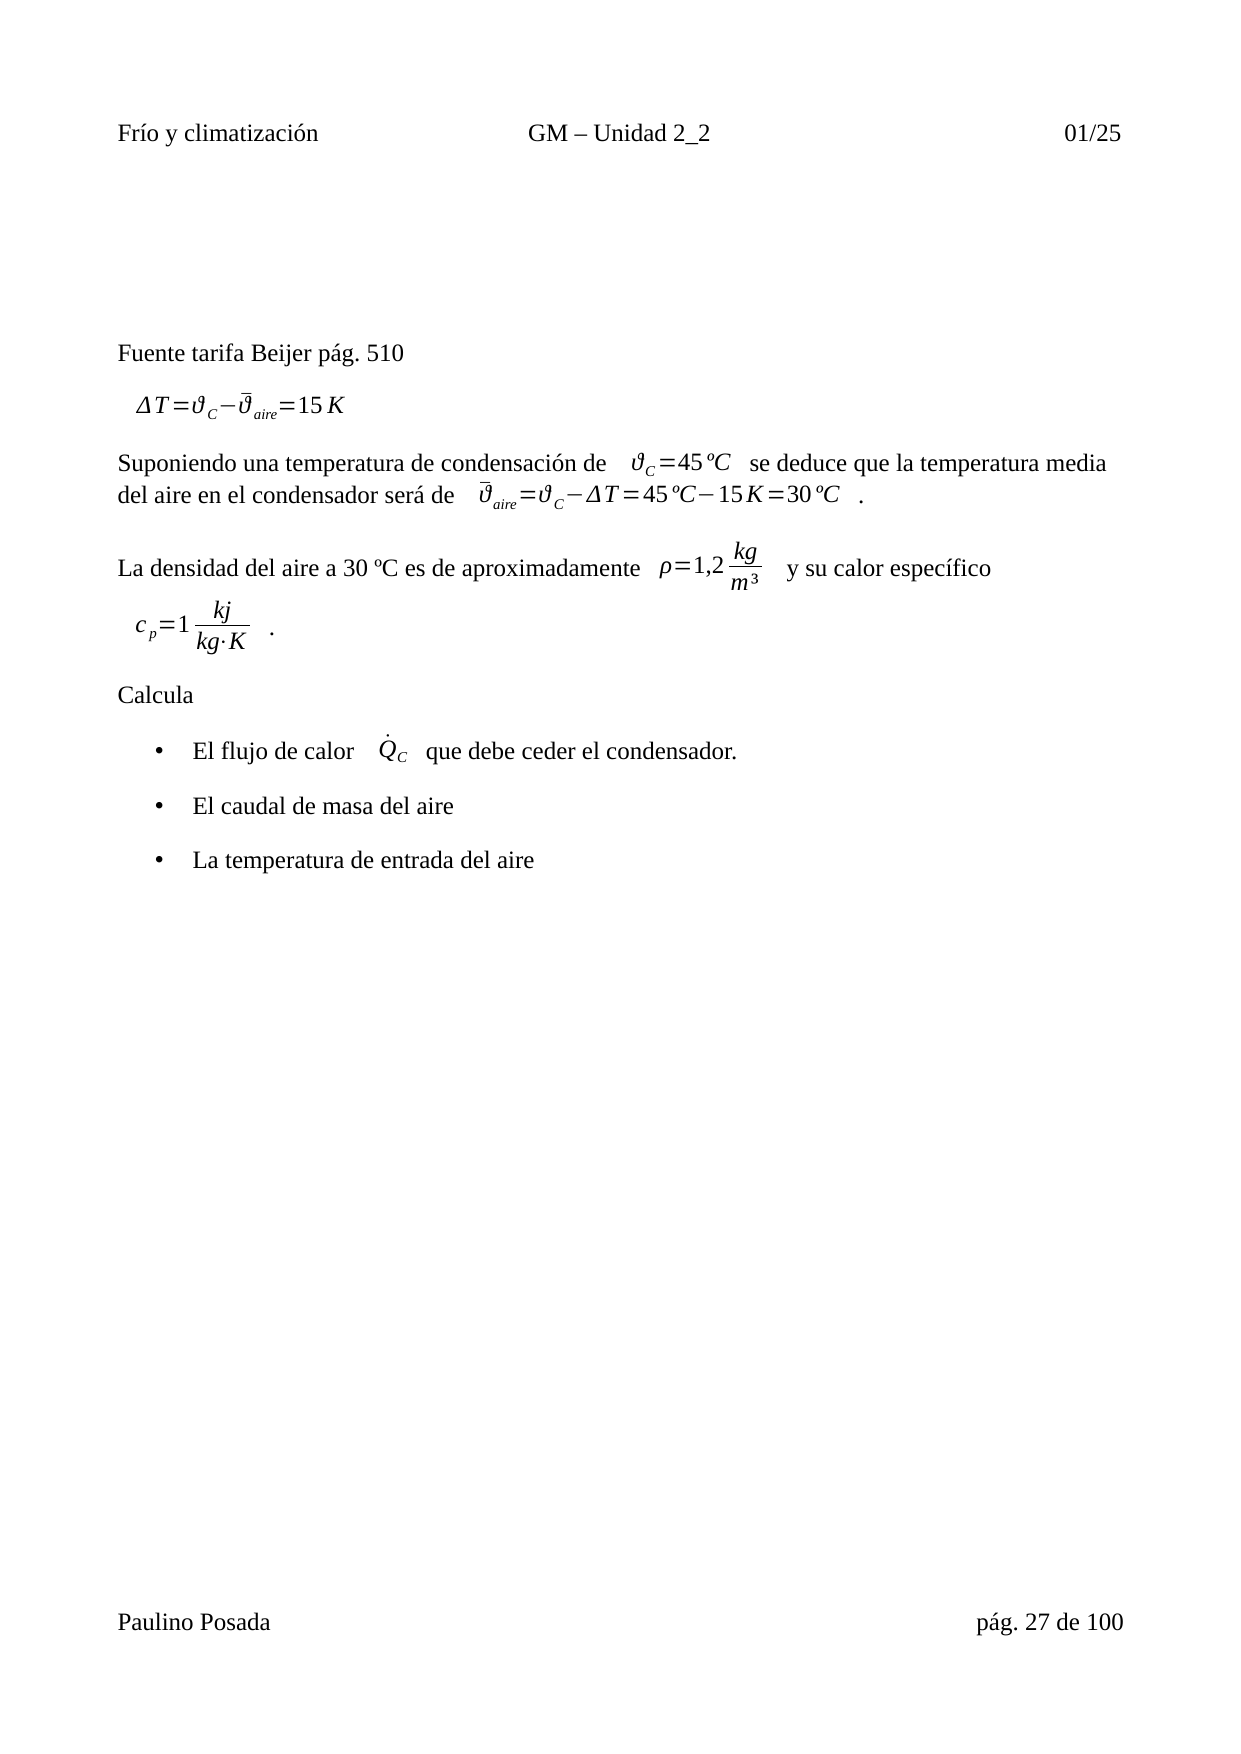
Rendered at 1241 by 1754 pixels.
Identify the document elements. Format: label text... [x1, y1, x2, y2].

list El flujo de calor que debe ceder el condensador. [155, 734, 1123, 766]
text Suponiendo una temperatura de condensación de se deduce que la temperatura media del aire en el condensador será de . [117, 448, 1123, 512]
text Fuente tarifa Beijer pág. 510 [117, 338, 1123, 366]
list La temperatura de entrada del aire [155, 845, 1123, 873]
text Calcula [117, 680, 1123, 709]
list El caudal de masa del aire [155, 791, 1123, 820]
text La densidad del aire a 30 ºC es de aproximadamente y su calor específico . [117, 537, 1123, 655]
